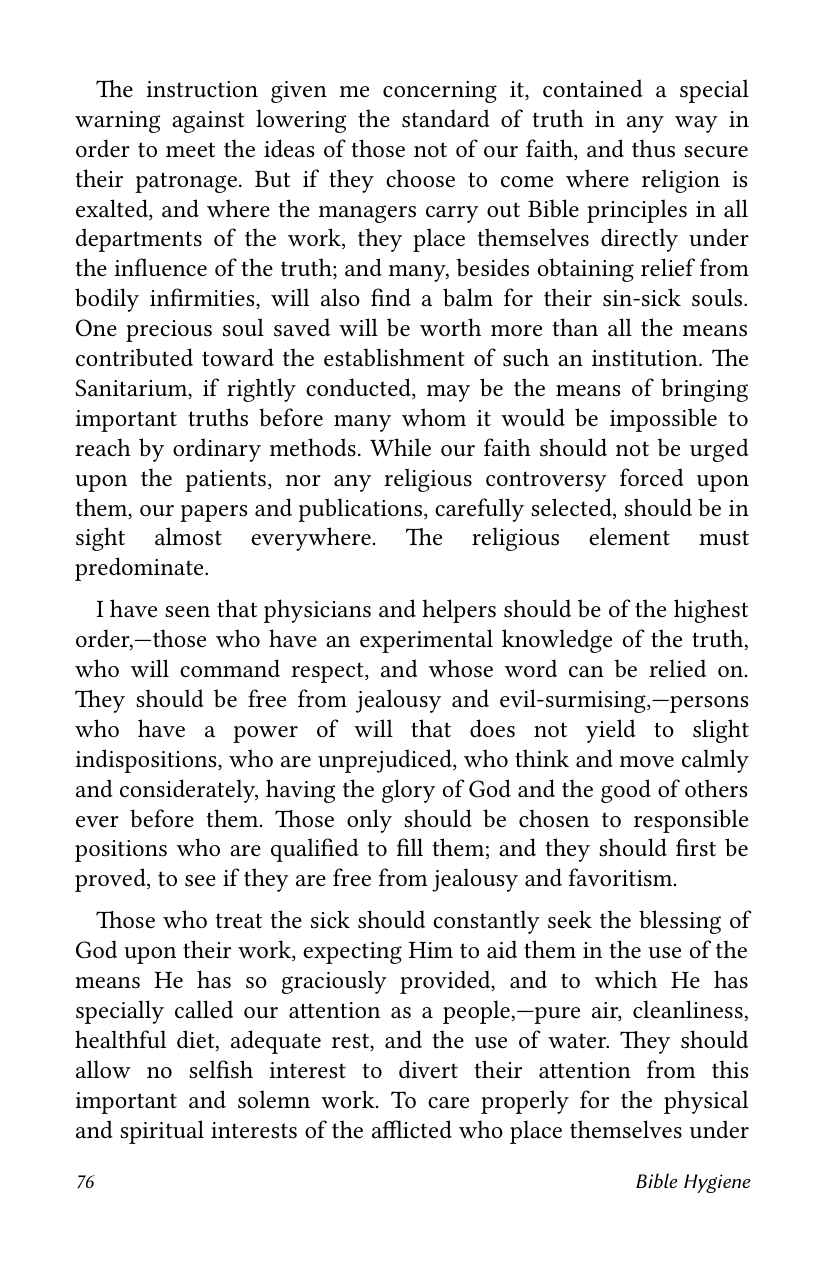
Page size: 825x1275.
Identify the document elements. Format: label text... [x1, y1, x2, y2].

text Those who treat the sick should constantly seek the blessing of God upon their work, expecting Him to aid them in the use of the means He has so graciously provided, and to which He has specially called our attention as a people,—pure air, cleanliness, healthful diet, adequate rest, and the use of water. They should allow no selfish interest to divert their attention from this important and solemn work. To care properly for the physical and spiritual interests of the afflicted who place themselves under [75, 906, 750, 1144]
text The instruction given me concerning it, contained a special warning against lowering the standard of truth in any way in order to meet the ideas of those not of our faith, and thus secure their patronage. But if they choose to come where religion is exalted, and where the managers carry out Bible principles in all departments of the work, they place themselves directly under the influence of the truth; and many, besides obtaining relief from bodily infirmities, will also find a balm for their sin-sick souls. One precious soul saved will be worth more than all the means contributed toward the establishment of such an institution. The Sanitarium, if rightly conducted, may be the means of bringing important truths before many whom it would be impossible to reach by ordinary methods. While our faith should not be urged upon the patients, nor any religious controversy forced upon them, our papers and publications, carefully selected, should be in sight almost everywhere. The religious element must predominate. [75, 75, 750, 582]
text I have seen that physicians and helpers should be of the highest order,—those who have an experimental knowledge of the truth, who will command respect, and whose word can be relied on. They should be free from jealousy and evil-surmising,—persons who have a power of will that does not yield to slight indispositions, who are unprejudiced, who think and move calmly and considerately, having the glory of God and the good of others ever before them. Those only should be chosen to responsible positions who are qualified to fill them; and they should first be proved, to see if they are free from jealousy and favoritism. [75, 595, 750, 893]
